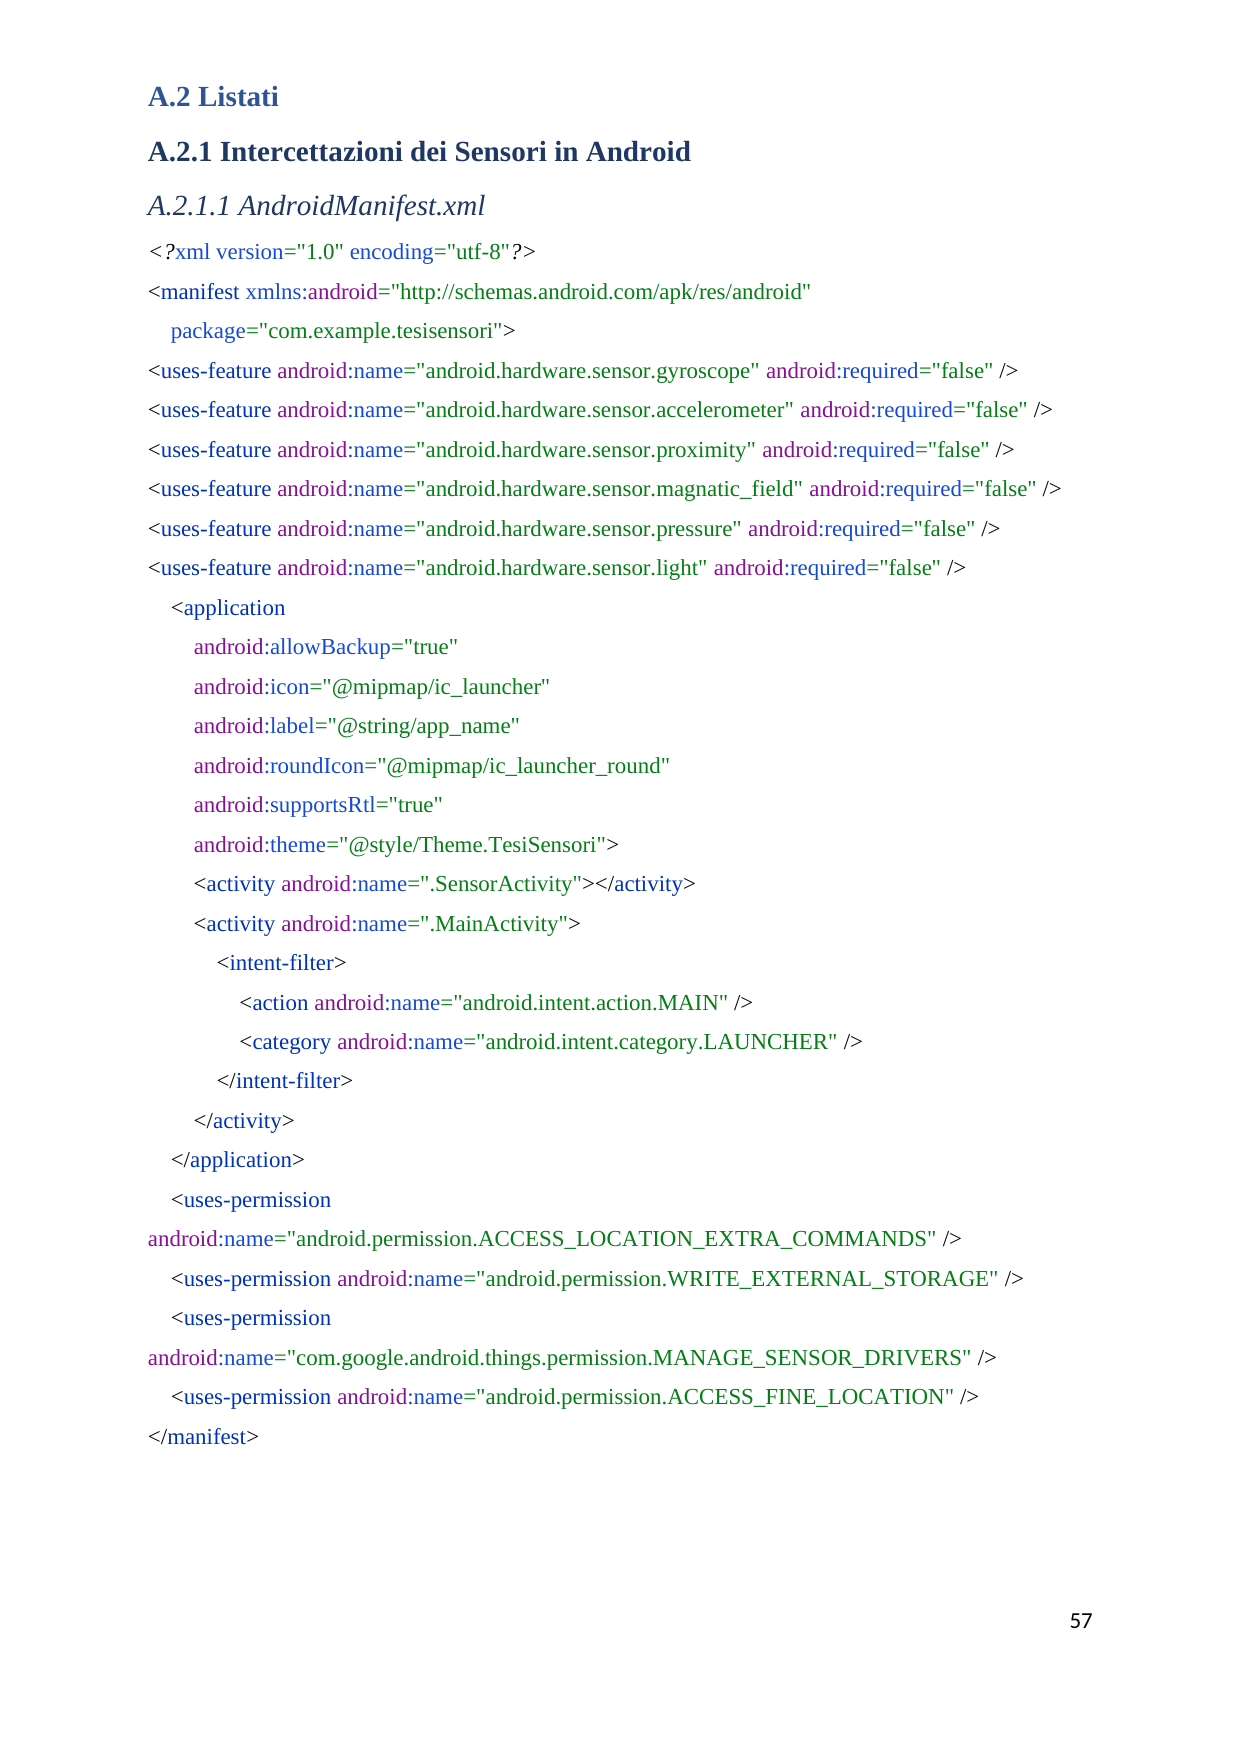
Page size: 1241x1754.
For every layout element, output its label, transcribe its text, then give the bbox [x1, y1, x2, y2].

subtitle A.2.1.1 AndroidManifest.xml [148, 188, 1092, 222]
subtitle A.2.1 Intercettazioni dei Sensori in Android [148, 134, 1092, 167]
text <uses-feature android:name="android.hardware.sensor.gyroscope" android:required="false" /> <uses-feature android:name="android.hardware.sensor.accelerometer" android:required="false" /> <uses-feature android:name="android.hardware.sensor.proximity" android:required="false" /> <uses-feature android:name="android.hardware.sensor.magnatic_field" android:required="false" /> <uses-feature android:name="android.hardware.sensor.pressure" android:required="false" /> <uses-feature android:name="android.hardware.sensor.light" android:required="false" /> <application android:allowBackup="true" android:icon="@mipmap/ic_launcher" android:label="@string/app_name" android:roundIcon="@mipmap/ic_launcher_round" android:supportsRtl="true" android:theme="@style/Theme.TesiSensori"> <activity android:name=".SensorActivity"></activity> <activity android:name=".MainActivity"> <intent-filter> <action android:name="android.intent.action.MAIN" /> <category android:name="android.intent.category.LAUNCHER" /> </intent-filter> </activity> </application> <uses-permission android:name="android.permission.ACCESS_LOCATION_EXTRA_COMMANDS" /> <uses-permission android:name="android.permission.WRITE_EXTERNAL_STORAGE" /> <uses-permission android:name="com.google.android.things.permission.MANAGE_SENSOR_DRIVERS" /> <uses-permission android:name="android.permission.ACCESS_FINE_LOCATION" /> </manifest> [148, 357, 1092, 1449]
subtitle A.2 Listati [148, 79, 1092, 113]
text <?xml version="1.0" encoding="utf-8"?> <manifest xmlns:android="http://schemas.android.com/apk/res/android" package="com.example.tesisensori"> [148, 238, 1092, 344]
